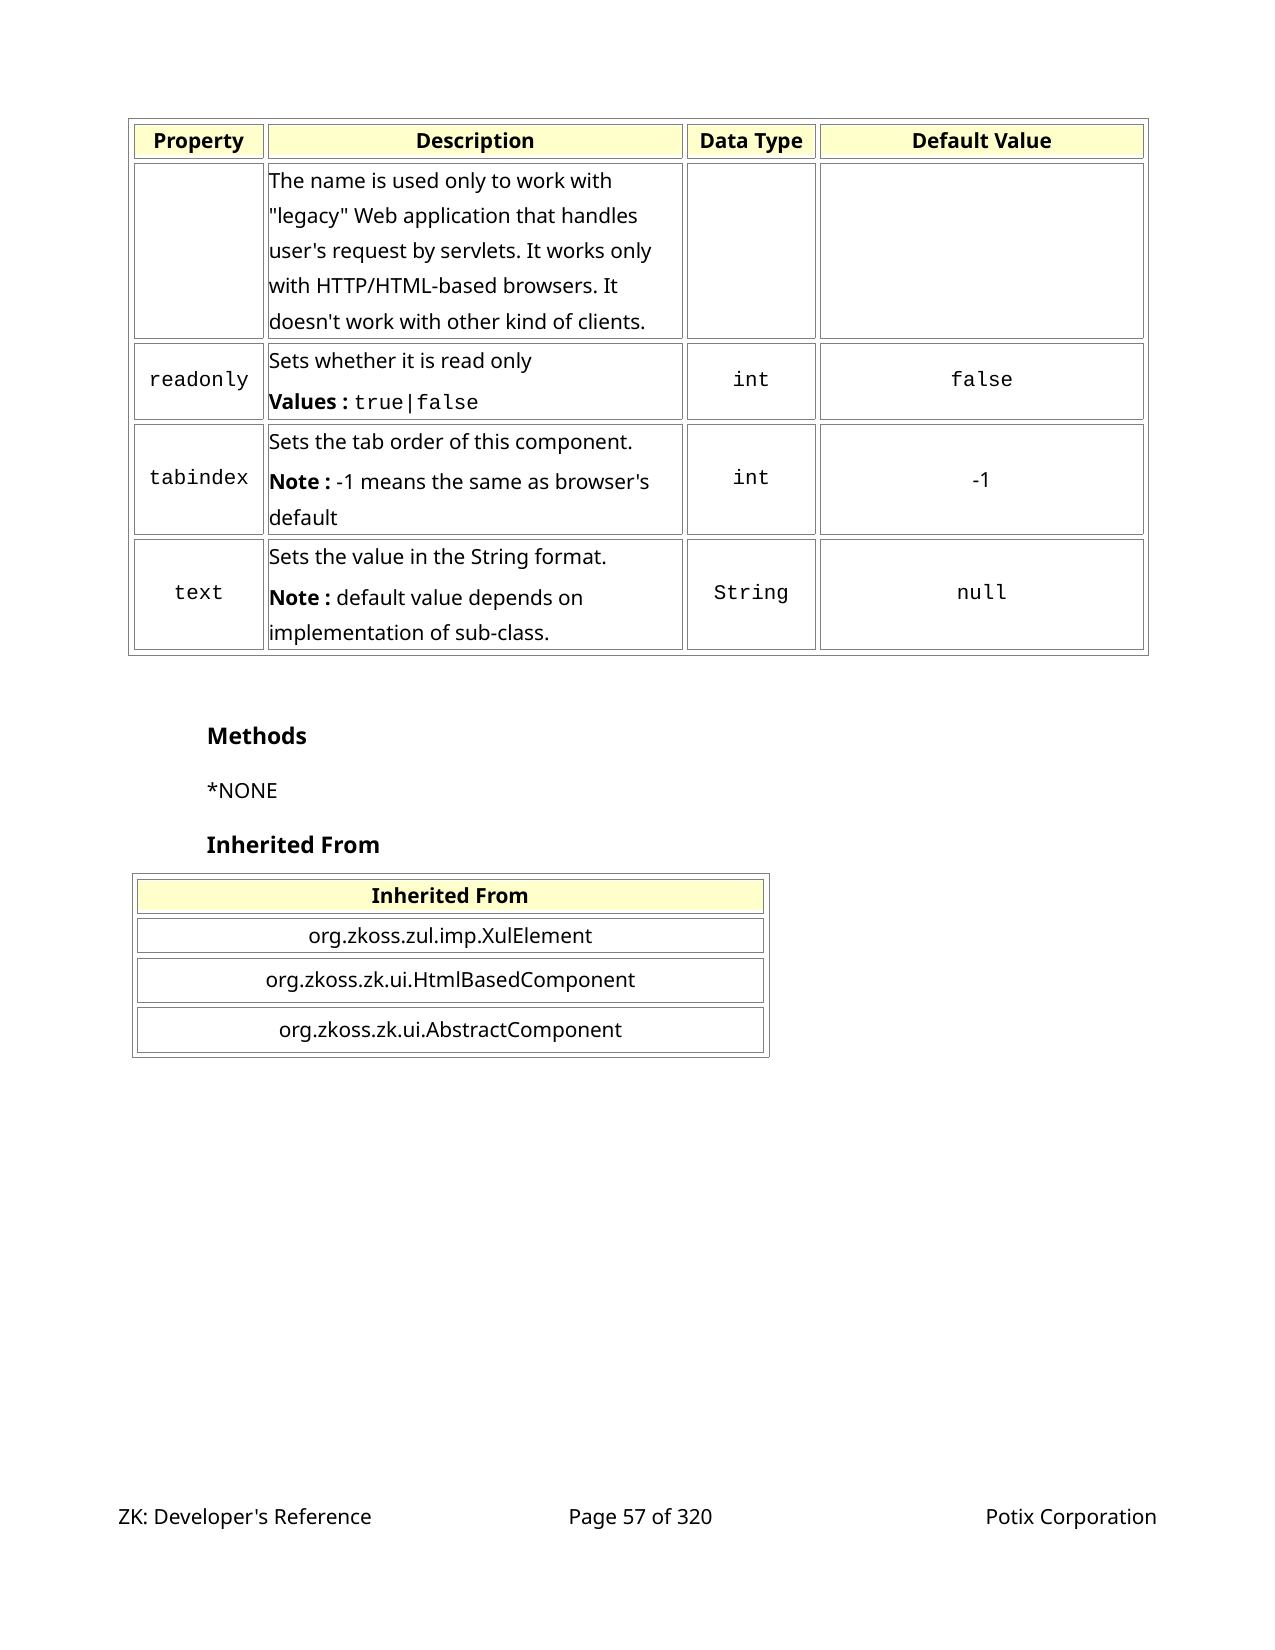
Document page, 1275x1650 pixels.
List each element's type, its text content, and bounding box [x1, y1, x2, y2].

table_cell Sets the tab order of this component. Note : -1 means the same as browser's default [266, 419, 685, 534]
table_header Description [266, 119, 685, 158]
table_cell int [685, 338, 817, 418]
table_cell [685, 158, 817, 338]
text *NONE [207, 776, 1157, 804]
table_cell org.zkoss.zk.ui.AbstractComponent [134, 1002, 766, 1052]
table_cell [131, 158, 266, 338]
table_cell null [818, 534, 1146, 649]
table_cell false [818, 338, 1146, 418]
table_header Property [131, 119, 266, 158]
table_cell The name is used only to work with "legacy" Web application that handles user's request by servlets. It works only with HTTP/HTML-based browsers. It doesn't work with other kind of clients. [266, 158, 685, 338]
table_cell Sets the value in the String format. Note : default value depends on implementation of sub-class. [266, 534, 685, 649]
table_cell String [685, 534, 817, 649]
table_cell -1 [818, 419, 1146, 534]
table_cell readonly [131, 338, 266, 418]
table_cell org.zkoss.zul.imp.XulElement [134, 913, 766, 952]
table_cell text [131, 534, 266, 649]
subtitle Methods [207, 720, 1157, 751]
table_cell Sets whether it is read only Values : true|false [266, 338, 685, 418]
table_cell int [685, 419, 817, 534]
table_header Inherited From [134, 874, 766, 913]
table_header Data Type [685, 119, 817, 158]
table_cell [818, 158, 1146, 338]
table_cell org.zkoss.zk.ui.HtmlBasedComponent [134, 952, 766, 1002]
subtitle Inherited From [207, 829, 1157, 861]
table_cell tabindex [131, 419, 266, 534]
table_header Default Value [818, 119, 1146, 158]
